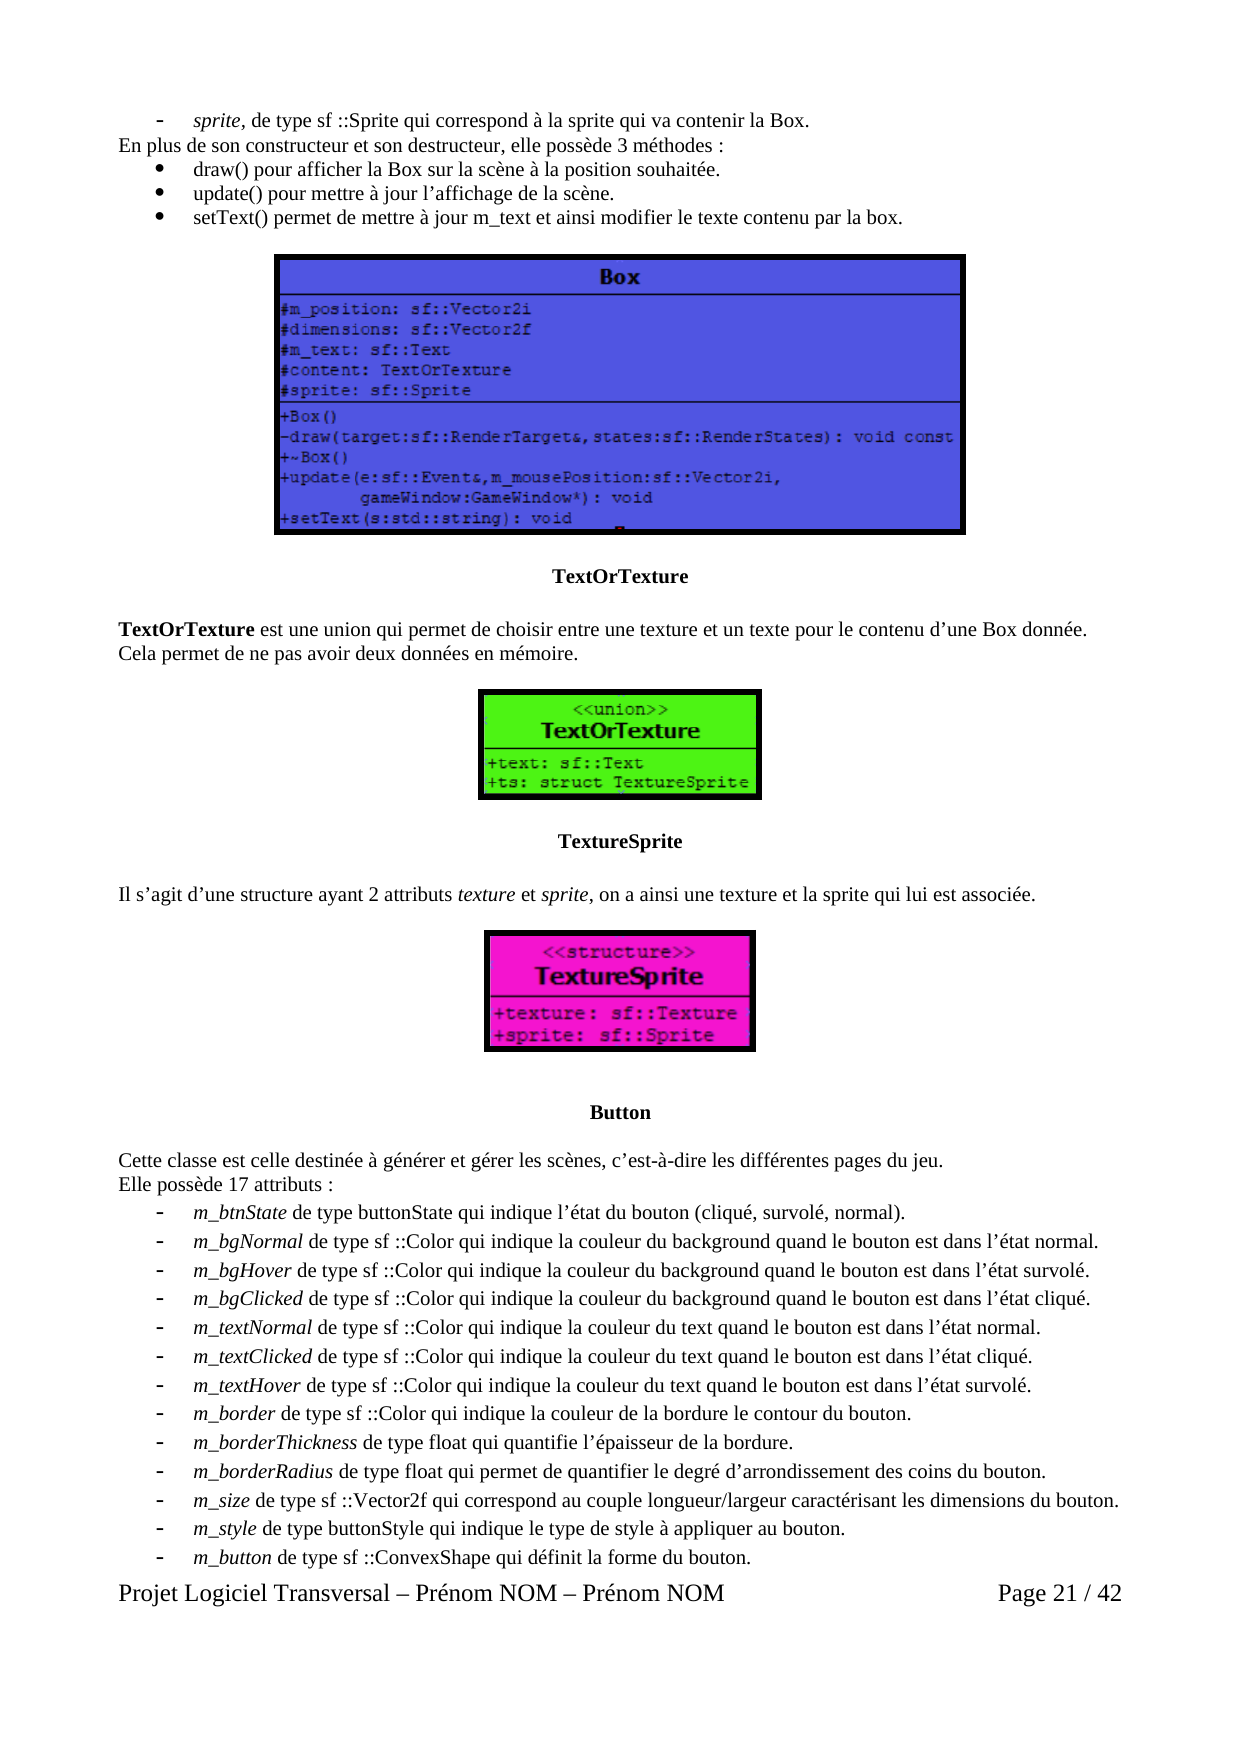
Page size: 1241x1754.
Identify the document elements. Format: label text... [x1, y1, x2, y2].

list m_border de type sf ::Color qui indique la couleur de la bordure le contour du bouton. [156, 1397, 1122, 1426]
text Button [118, 1100, 1122, 1124]
text TextureSprite [118, 829, 1122, 853]
text TextOrTexture [118, 564, 1122, 588]
list update() pour mettre à jour l’affichage de la scène. [156, 181, 1122, 205]
text Elle possède 17 attributs : [118, 1172, 1122, 1196]
list m_textClicked de type sf ::Color qui indique la couleur du text quand le bouton est dans l’état cliqué. [156, 1340, 1122, 1369]
list setText() permet de mettre à jour m_text et ainsi modifier le texte contenu par la box. [156, 205, 1122, 230]
list m_borderThickness de type float qui quantifie l’épaisseur de la bordure. [156, 1426, 1122, 1455]
list sprite, de type sf ::Sprite qui correspond à la sprite qui va contenir la Box. [156, 104, 1122, 132]
list m_textHover de type sf ::Color qui indique la couleur du text quand le bouton est dans l’état survolé. [156, 1369, 1122, 1397]
list m_bgHover de type sf ::Color qui indique la couleur du background quand le bouton est dans l’état survolé. [156, 1254, 1122, 1282]
list m_bgClicked de type sf ::Color qui indique la couleur du background quand le bouton est dans l’état cliqué. [156, 1282, 1122, 1311]
list m_button de type sf ::ConvexShape qui définit la forme du bouton. [156, 1541, 1122, 1570]
list m_size de type sf ::Vector2f qui correspond au couple longueur/largeur caractérisant les dimensions du bouton. [156, 1484, 1122, 1512]
list m_borderRadius de type float qui permet de quantifier le degré d’arrondissement des coins du bouton. [156, 1455, 1122, 1484]
list m_style de type buttonStyle qui indique le type de style à appliquer au bouton. [156, 1512, 1122, 1541]
text En plus de son constructeur et son destructeur, elle possède 3 méthodes : [118, 132, 1122, 157]
list m_btnState de type buttonState qui indique l’état du bouton (cliqué, survolé, normal). [156, 1196, 1122, 1225]
list m_bgNormal de type sf ::Color qui indique la couleur du background quand le bouton est dans l’état normal. [156, 1225, 1122, 1254]
list m_textNormal de type sf ::Color qui indique la couleur du text quand le bouton est dans l’état normal. [156, 1311, 1122, 1340]
text TextOrTexture est une union qui permet de choisir entre une texture et un texte pour le contenu d’une Box donnée. Cela permet de ne pas avoir deux données en mémoire. [118, 617, 1122, 665]
text Il s’agit d’une structure ayant 2 attributs texture et sprite, on a ainsi une texture et la sprite qui lui est associée. [118, 882, 1122, 906]
text Cette classe est celle destinée à générer et gérer les scènes, c’est-à-dire les différentes pages du jeu. [118, 1148, 1122, 1172]
list draw() pour afficher la Box sur la scène à la position souhaitée. [156, 157, 1122, 181]
